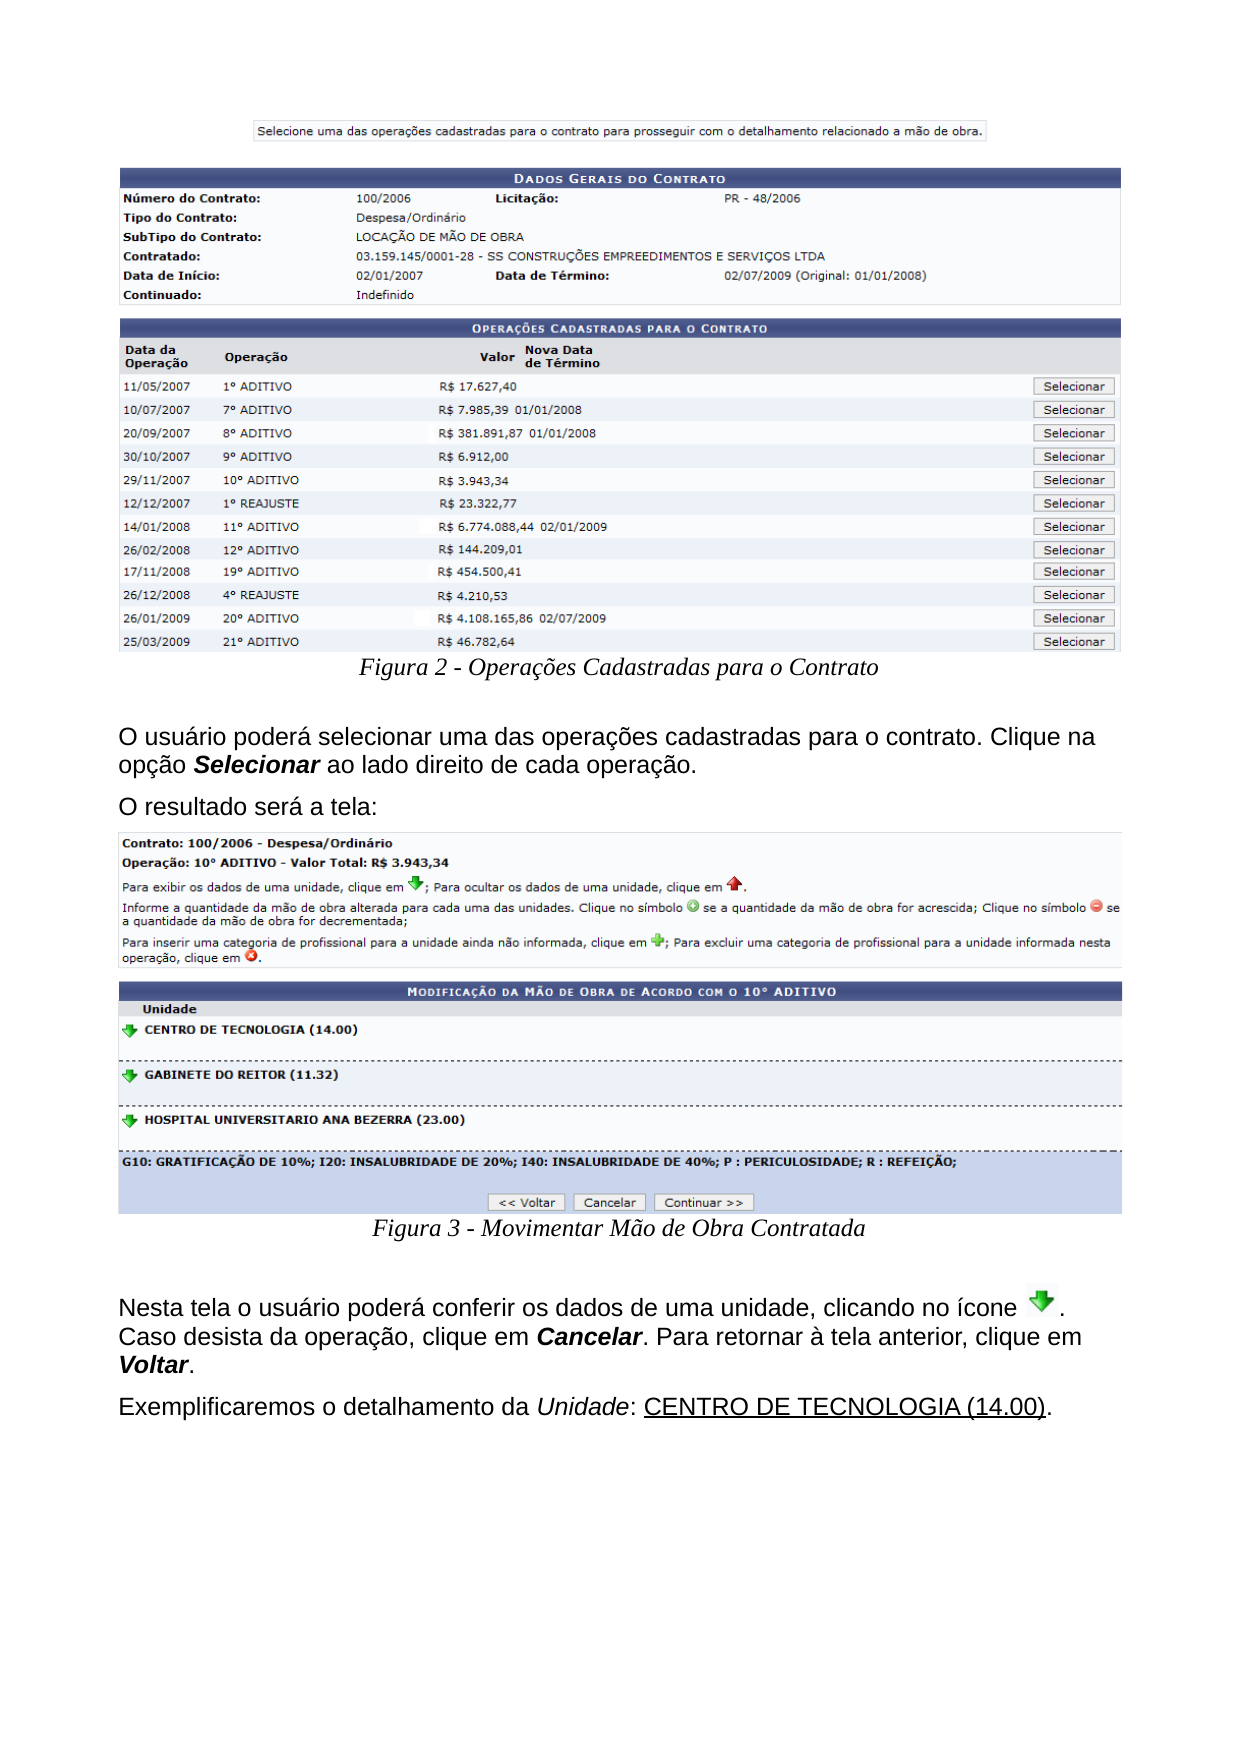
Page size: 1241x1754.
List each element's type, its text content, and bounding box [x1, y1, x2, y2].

picture [118, 118, 1123, 652]
text Exemplificaremos o detalhamento da Unidade: CENTRO DE TECNOLOGIA (14.00). [118, 1391, 1122, 1420]
picture [1025, 1283, 1059, 1317]
text O resultado será a tela: [118, 792, 1122, 820]
picture [118, 832, 1123, 1214]
text Figura 2 - Operações Cadastradas para o Contrato [118, 652, 1122, 680]
text Figura 3 - Movimentar Mão de Obra Contratada [118, 1214, 1122, 1242]
text Nesta tela o usuário poderá conferir os dados de uma unidade, clicando no ícone . Caso desista da operação, clique em Cancelar. Para retornar à tela anterior, clique em Voltar. [118, 1283, 1122, 1379]
text O usuário poderá selecionar uma das operações cadastradas para o contrato. Clique na opção Selecionar ao lado direito de cada operação. [118, 722, 1122, 779]
